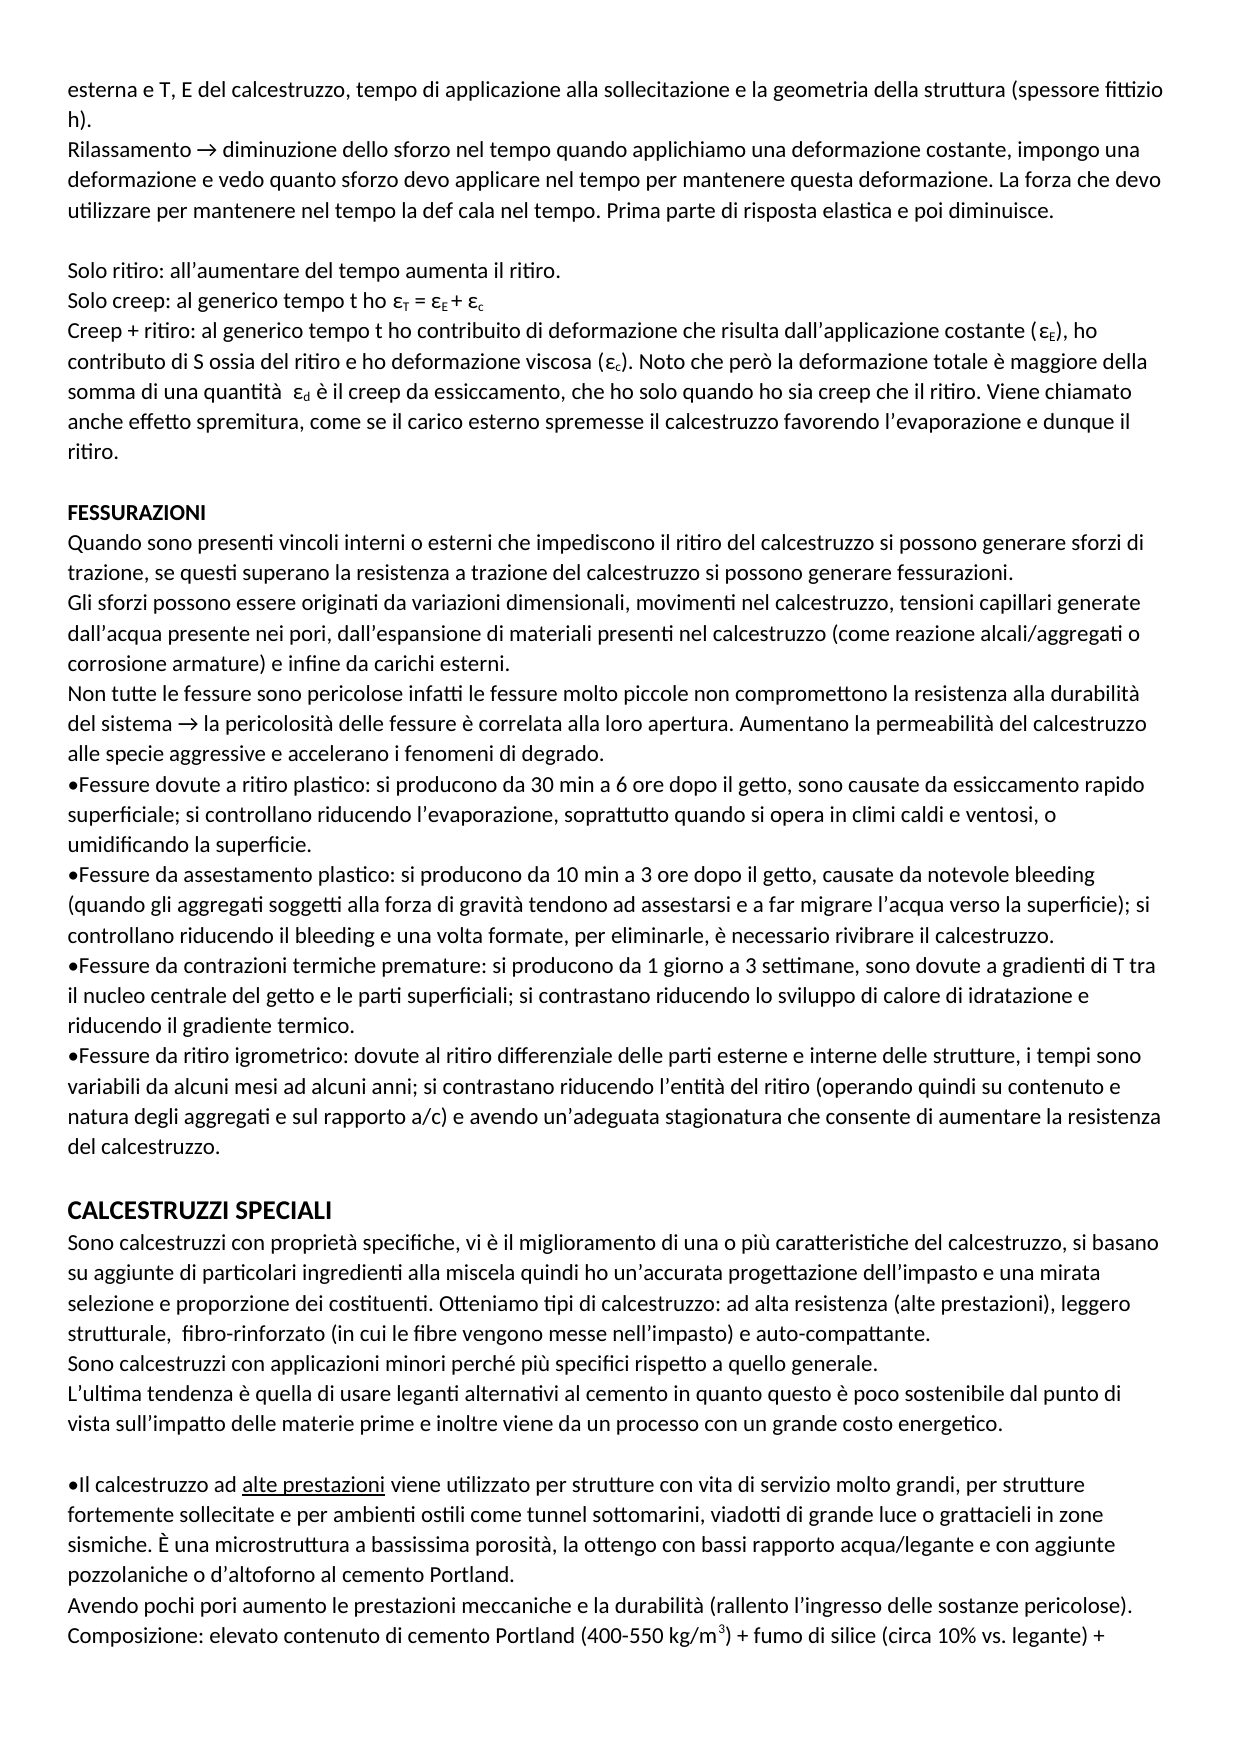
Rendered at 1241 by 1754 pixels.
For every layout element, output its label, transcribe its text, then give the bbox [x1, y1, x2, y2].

text esterna e T, E del calcestruzzo, tempo di applicazione alla sollecitazione e la geometria della struttura (spessore fittizio h). Rilassamento → diminuzione dello sforzo nel tempo quando applichiamo una deformazione costante, impongo una deformazione e vedo quanto sforzo devo applicare nel tempo per mantenere questa deformazione. La forza che devo utilizzare per mantenere nel tempo la def cala nel tempo. Prima parte di risposta elastica e poi diminuisce. Solo ritiro: all’aumentare del tempo aumenta il ritiro. Solo creep: al generico tempo t ho εT = εE + εc Creep + ritiro: al generico tempo t ho contribuito di deformazione che risulta dall’applicazione costante (εE), ho contributo di S ossia del ritiro e ho deformazione viscosa (εc). Noto che però la deformazione totale è maggiore della somma di una quantità εd è il creep da essiccamento, che ho solo quando ho sia creep che il ritiro. Viene chiamato anche effetto spremitura, come se il carico esterno spremesse il calcestruzzo favorendo l’evaporazione e dunque il ritiro. FESSURAZIONI Quando sono presenti vincoli interni o esterni che impediscono il ritiro del calcestruzzo si possono generare sforzi di trazione, se questi superano la resistenza a trazione del calcestruzzo si possono generare fessurazioni. Gli sforzi possono essere originati da variazioni dimensionali, movimenti nel calcestruzzo, tensioni capillari generate dall’acqua presente nei pori, dall’espansione di materiali presenti nel calcestruzzo (come reazione alcali/aggregati o corrosione armature) e infine da carichi esterni. Non tutte le fessure sono pericolose infatti le fessure molto piccole non compromettono la resistenza alla durabilità del sistema → la pericolosità delle fessure è correlata alla loro apertura. Aumentano la permeabilità del calcestruzzo alle specie aggressive e accelerano i fenomeni di degrado. •Fessure dovute a ritiro plastico: si producono da 30 min a 6 ore dopo il getto, sono causate da essiccamento rapido superficiale; si controllano riducendo l’evaporazione, soprattutto quando si opera in climi caldi e ventosi, o umidificando la superficie. •Fessure da assestamento plastico: si producono da 10 min a 3 ore dopo il getto, causate da notevole bleeding (quando gli aggregati soggetti alla forza di gravità tendono ad assestarsi e a far migrare l’acqua verso la superficie); si controllano riducendo il bleeding e una volta formate, per eliminarle, è necessario rivibrare il calcestruzzo. •Fessure da contrazioni termiche premature: si producono da 1 giorno a 3 settimane, sono dovute a gradienti di T tra il nucleo centrale del getto e le parti superficiali; si contrastano riducendo lo sviluppo di calore di idratazione e riducendo il gradiente termico. •Fessure da ritiro igrometrico: dovute al ritiro differenziale delle parti esterne e interne delle strutture, i tempi sono variabili da alcuni mesi ad alcuni anni; si contrastano riducendo l’entità del ritiro (operando quindi su contenuto e natura degli aggregati e sul rapporto a/c) e avendo un’adeguata stagionatura che consente di aumentare la resistenza del calcestruzzo. CALCESTRUZZI SPECIALI Sono calcestruzzi con proprietà specifiche, vi è il miglioramento di una o più caratteristiche del calcestruzzo, si basano su aggiunte di particolari ingredienti alla miscela quindi ho un’accurata progettazione dell’impasto e una mirata selezione e proporzione dei costituenti. Otteniamo tipi di calcestruzzo: ad alta resistenza (alte prestazioni), leggero strutturale, fibro-rinforzato (in cui le fibre vengono messe nell’impasto) e auto-compattante. Sono calcestruzzi con applicazioni minori perché più specifici rispetto a quello generale. L’ultima tendenza è quella di usare leganti alternativi al cemento in quanto questo è poco sostenibile dal punto di vista sull’impatto delle materie prime e inoltre viene da un processo con un grande costo energetico. •Il calcestruzzo ad alte prestazioni viene utilizzato per strutture con vita di servizio molto grandi, per strutture fortemente sollecitate e per ambienti ostili come tunnel sottomarini, viadotti di grande luce o grattacieli in zone sismiche. È una microstruttura a bassissima porosità, la ottengo con bassi rapporto acqua/legante e con aggiunte pozzolaniche o d’altoforno al cemento Portland. Avendo pochi pori aumento le prestazioni meccaniche e la durabilità (rallento l’ingresso delle sostanze pericolose). Composizione: elevato contenuto di cemento Portland (400-550 kg/m3) + fumo di silice (circa 10% vs. legante) + [67, 75, 1165, 1649]
